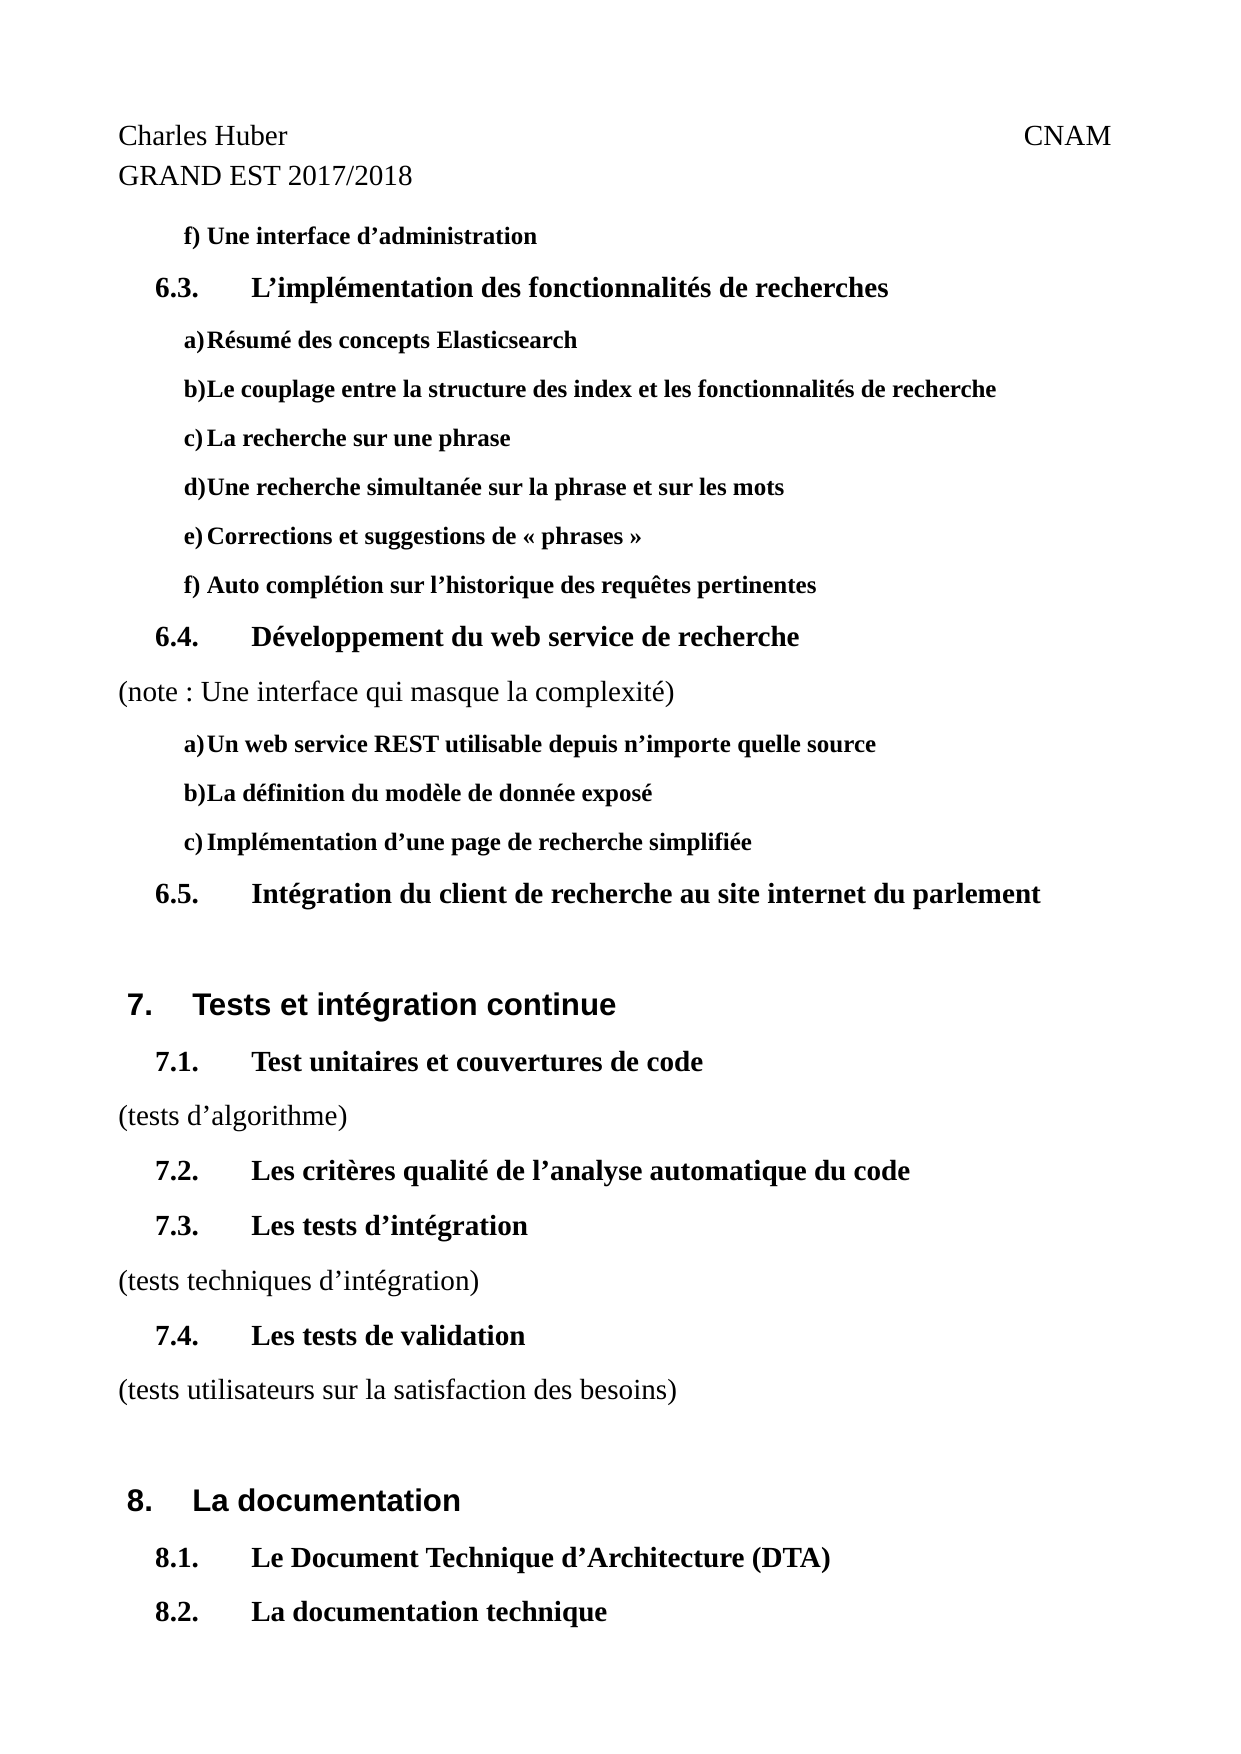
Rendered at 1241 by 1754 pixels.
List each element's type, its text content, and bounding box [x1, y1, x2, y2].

subtitle Tests et intégration continue [118, 986, 1122, 1022]
subtitle Résumé des concepts Elasticsearch [177, 325, 1122, 354]
subtitle La recherche sur une phrase [177, 423, 1122, 452]
text (tests utilisateurs sur la satisfaction des besoins) [118, 1372, 1122, 1406]
subtitle Le couplage entre la structure des index et les fonctionnalités de recherche [177, 374, 1122, 403]
subtitle Le Document Technique d’Architecture (DTA) [148, 1540, 1122, 1573]
subtitle Les tests de validation [148, 1318, 1122, 1351]
text (note : Une interface qui masque la complexité) [118, 674, 1122, 708]
subtitle La documentation technique [148, 1594, 1122, 1628]
subtitle Une interface d’administration [177, 221, 1122, 250]
subtitle Auto complétion sur l’historique des requêtes pertinentes [177, 571, 1122, 599]
subtitle Implémentation d’une page de recherche simplifiée [177, 827, 1122, 856]
subtitle Un web service REST utilisable depuis n’importe quelle source [177, 729, 1122, 758]
subtitle La documentation [118, 1482, 1122, 1518]
subtitle Les tests d’intégration [148, 1208, 1122, 1242]
subtitle Test unitaires et couvertures de code [148, 1044, 1122, 1077]
text (tests techniques d’intégration) [118, 1263, 1122, 1296]
subtitle Intégration du client de recherche au site internet du parlement [148, 876, 1122, 910]
subtitle Une recherche simultanée sur la phrase et sur les mots [177, 472, 1122, 501]
subtitle Développement du web service de recherche [148, 619, 1122, 653]
text (tests d’algorithme) [118, 1098, 1122, 1132]
subtitle Les critères qualité de l’analyse automatique du code [148, 1153, 1122, 1187]
subtitle L’implémentation des fonctionnalités de recherches [148, 270, 1122, 304]
subtitle La définition du modèle de donnée exposé [177, 778, 1122, 807]
subtitle Corrections et suggestions de « phrases » [177, 521, 1122, 550]
